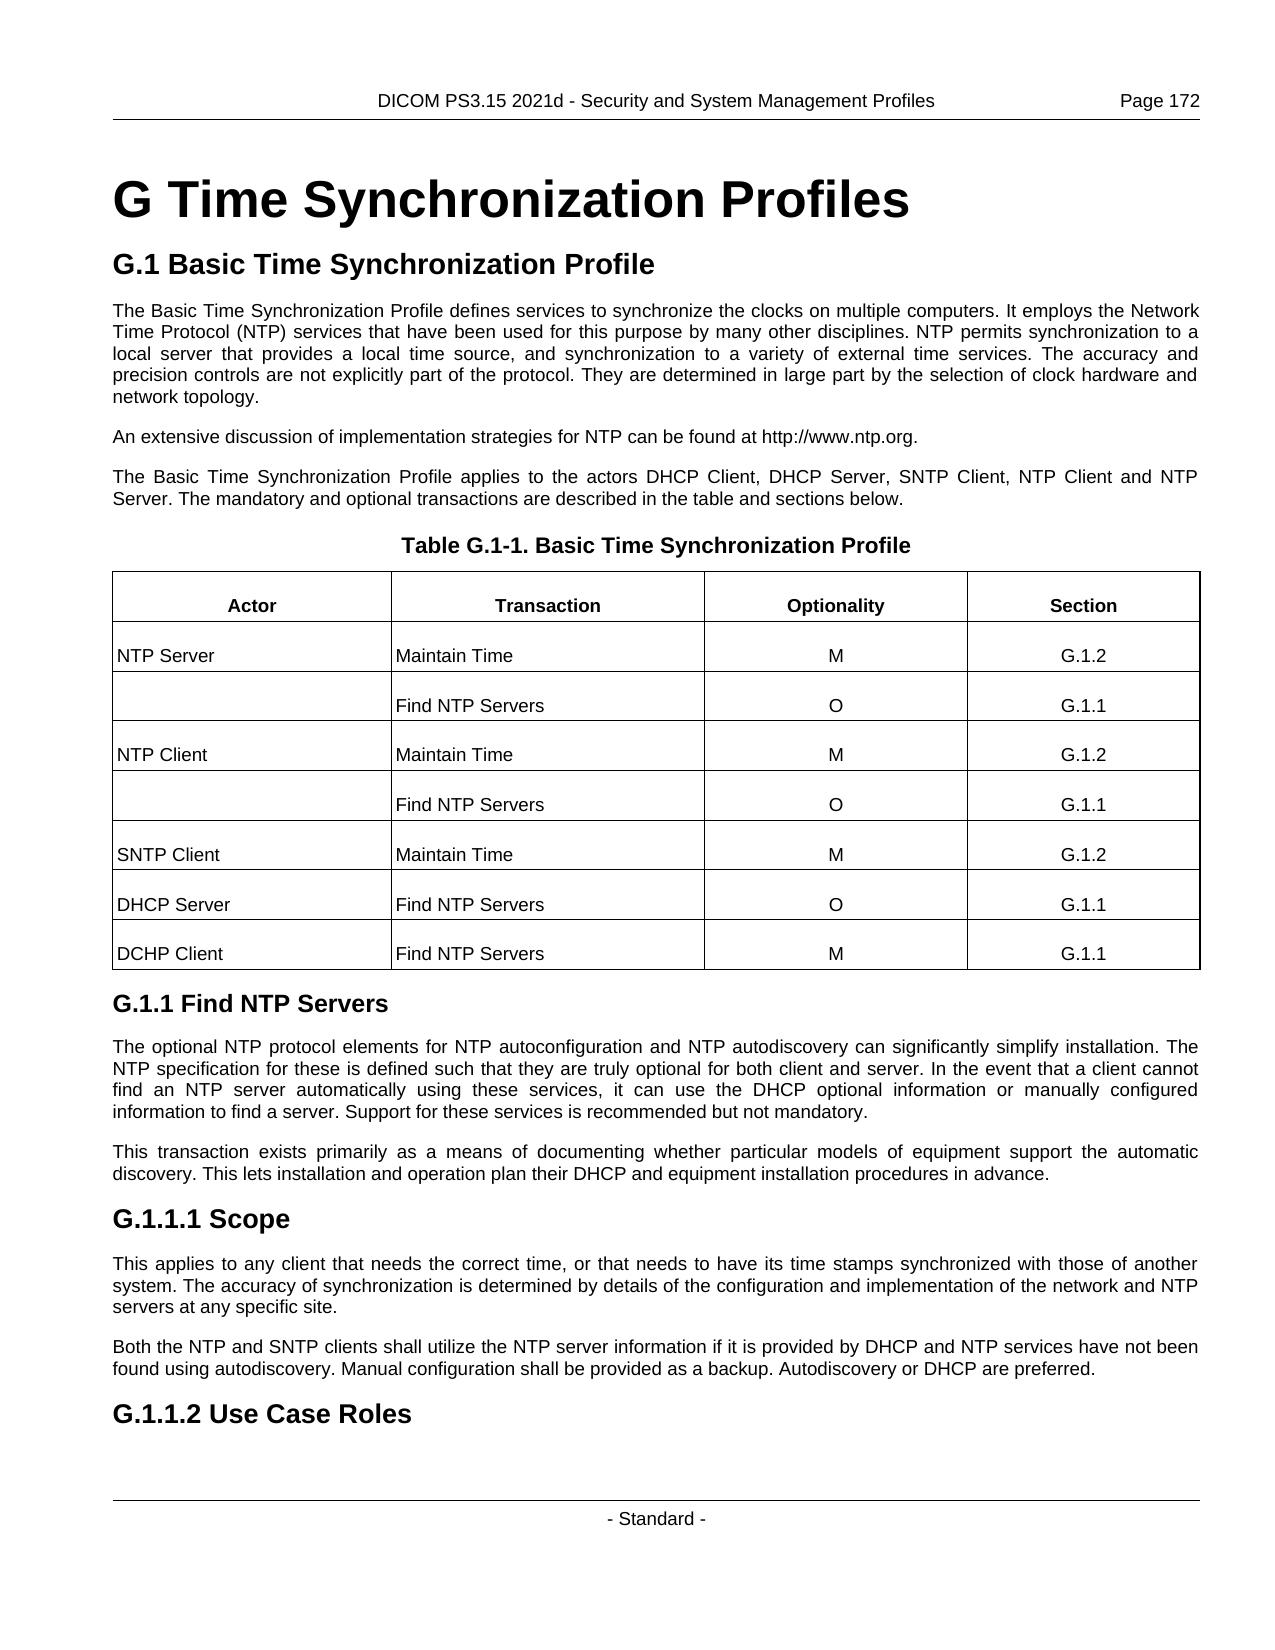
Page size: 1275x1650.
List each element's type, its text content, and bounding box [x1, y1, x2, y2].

text The optional NTP protocol elements for NTP autoconfiguration and NTP autodiscovery can significantly simplify installation. The NTP specification for these is defined such that they are truly optional for both client and server. In the event that a client cannot find an NTP server automatically using these services, it can use the DHCP optional information or manually configured information to find a server. Support for these services is recommended but not mandatory. [112, 1036, 1200, 1122]
table_cell [113, 672, 391, 720]
text Both the NTP and SNTP clients shall utilize the NTP server information if it is provided by DHCP and NTP services have not been found using autodiscovery. Manual configuration shall be provided as a backup. Autodiscovery or DHCP are preferred. [112, 1336, 1200, 1379]
table_cell Find NTP Servers [392, 920, 704, 969]
table_cell M [705, 721, 967, 770]
table_cell M [705, 622, 967, 671]
table_cell G.1.2 [968, 821, 1199, 869]
table_cell Find NTP Servers [392, 870, 704, 919]
text The Basic Time Synchronization Profile defines services to synchronize the clocks on multiple computers. It employs the Network Time Protocol (NTP) services that have been used for this purpose by many other disciplines. NTP permits synchronization to a local server that provides a local time source, and synchronization to a variety of external time services. The accuracy and precision controls are not explicitly part of the protocol. They are determined in large part by the selection of clock hardware and network topology. [112, 299, 1200, 407]
table_cell G.1.1 [968, 920, 1199, 969]
table_cell [113, 771, 391, 820]
text This applies to any client that needs the correct time, or that needs to have its time stamps synchronized with those of another system. The accuracy of synchronization is determined by details of the configuration and implementation of the network and NTP servers at any specific site. [112, 1253, 1200, 1318]
table_cell DCHP Client [113, 920, 391, 969]
table_cell Find NTP Servers [392, 771, 704, 820]
table_cell G.1.2 [968, 721, 1199, 770]
table_cell NTP Server [113, 622, 391, 671]
table_header Optionality [705, 572, 967, 621]
table_cell G.1.1 [968, 672, 1199, 720]
table_header Section [968, 572, 1199, 621]
text The Basic Time Synchronization Profile applies to the actors DHCP Client, DHCP Server, SNTP Client, NTP Client and NTP Server. The mandatory and optional transactions are described in the table and sections below. [112, 466, 1200, 509]
table_cell G.1.1 [968, 771, 1199, 820]
table_cell Maintain Time [392, 721, 704, 770]
text This transaction exists primarily as a means of documenting whether particular models of equipment support the automatic discovery. This lets installation and operation plan their DHCP and equipment installation procedures in advance. [112, 1141, 1200, 1184]
table_header Actor [113, 572, 391, 621]
table_cell M [705, 920, 967, 969]
table_cell G.1.2 [968, 622, 1199, 671]
table_cell O [705, 870, 967, 919]
table_cell Maintain Time [392, 622, 704, 671]
table_cell M [705, 821, 967, 869]
text G Time Synchronization Profiles [112, 169, 1200, 228]
table_header Transaction [392, 572, 704, 621]
table_cell O [705, 771, 967, 820]
table_cell Maintain Time [392, 821, 704, 869]
text An extensive discussion of implementation strategies for NTP can be found at http://www.ntp.org. [112, 426, 1200, 447]
table_cell NTP Client [113, 721, 391, 770]
text G.1 Basic Time Synchronization Profile [112, 247, 1200, 281]
table_cell DHCP Server [113, 870, 391, 919]
text G.1.1.2 Use Case Roles [112, 1398, 1200, 1429]
text G.1.1.1 Scope [112, 1203, 1200, 1234]
table_cell G.1.1 [968, 870, 1199, 919]
table_cell SNTP Client [113, 821, 391, 869]
text Table G.1-1. Basic Time Synchronization Profile [112, 532, 1200, 558]
table_cell O [705, 672, 967, 720]
table_cell Find NTP Servers [392, 672, 704, 720]
text G.1.1 Find NTP Servers [112, 988, 1200, 1017]
